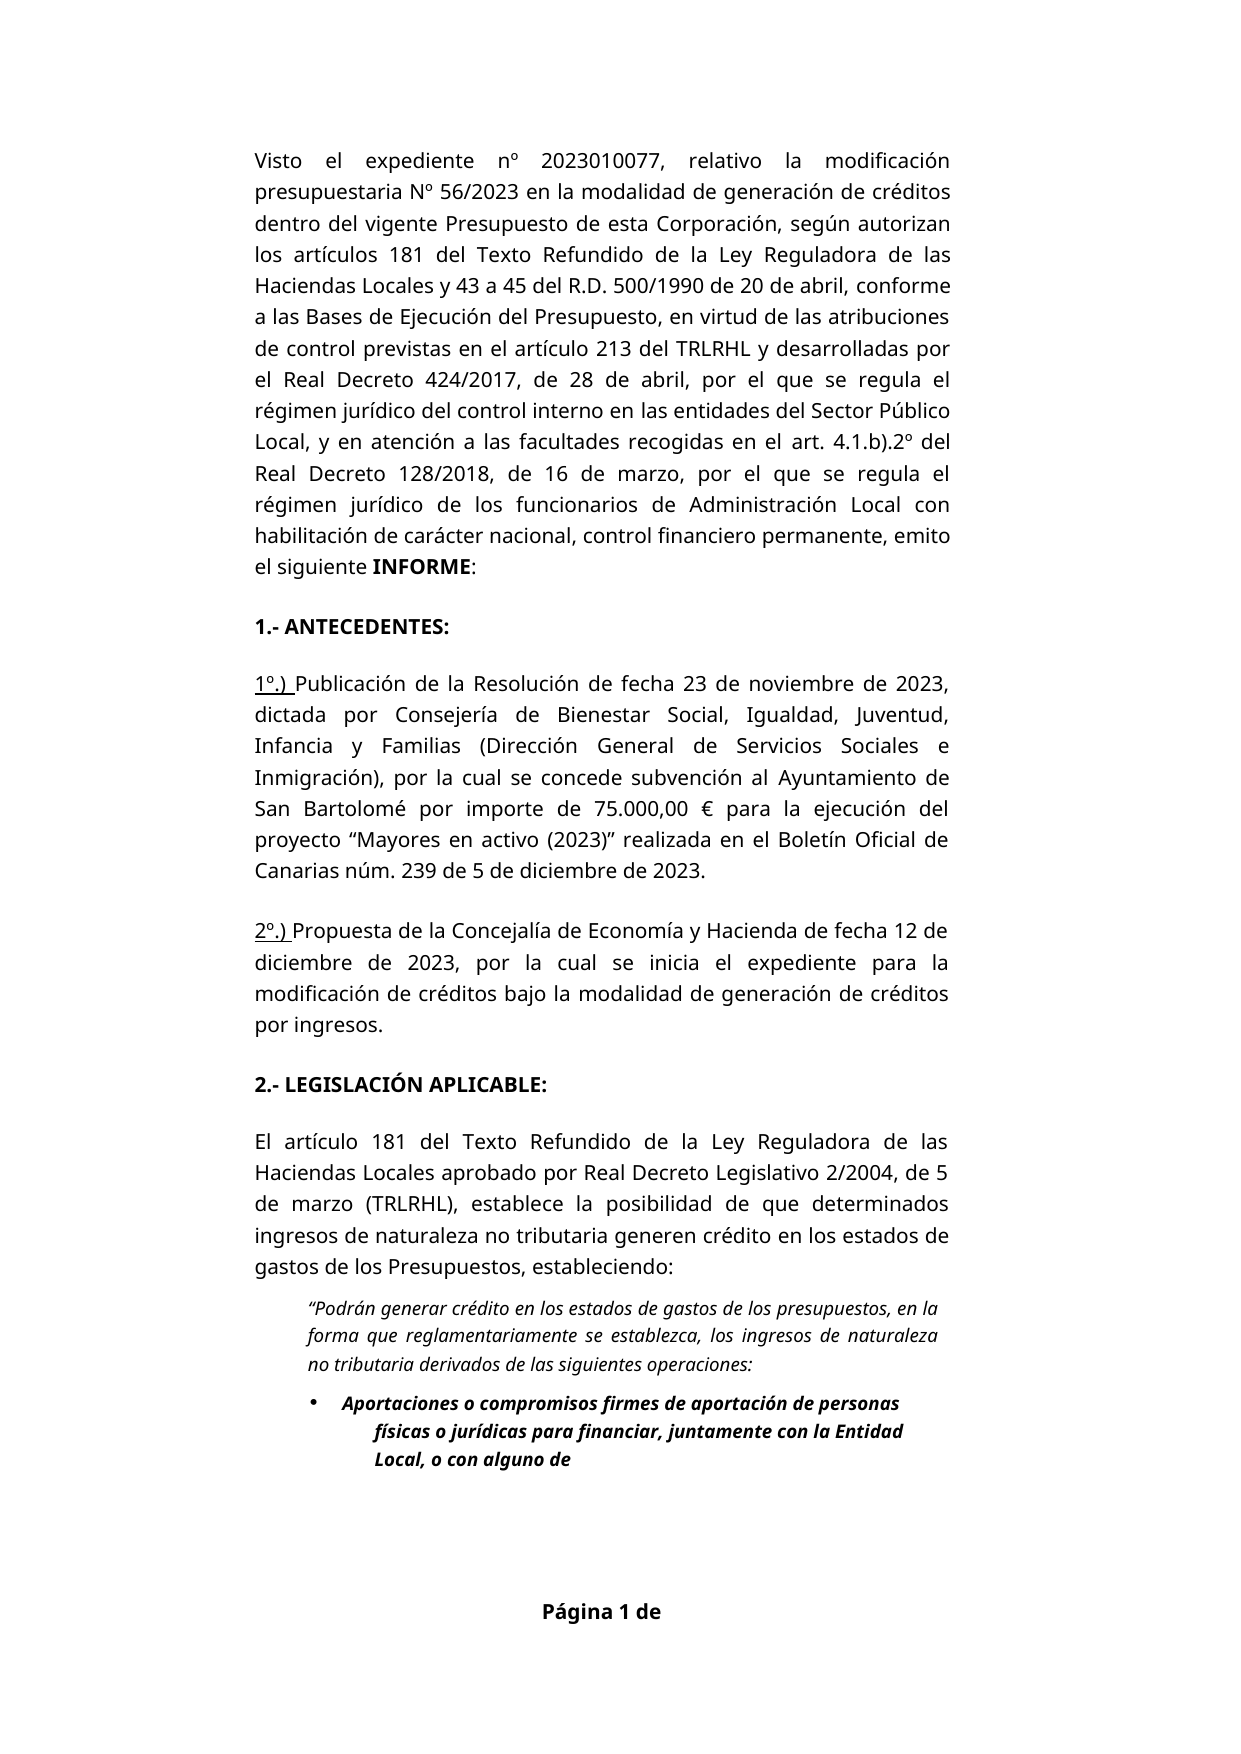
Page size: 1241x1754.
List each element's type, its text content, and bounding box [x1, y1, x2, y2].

text Visto el expediente nº 2023010077, relativo la modificación presupuestaria Nº 56/2023 en la modalidad de generación de créditos dentro del vigente Presupuesto de esta Corporación, según autorizan los artículos 181 del Texto Refundido de la Ley Reguladora de las Haciendas Locales y 43 a 45 del R.D. 500/1990 de 20 de abril, conforme a las Bases de Ejecución del Presupuesto, en virtud de las atribuciones de control previstas en el artículo 213 del TRLRHL y desarrolladas por el Real Decreto 424/2017, de 28 de abril, por el que se regula el régimen jurídico del control interno en las entidades del Sector Público Local, y en atención a las facultades recogidas en el art. 4.1.b).2º del Real Decreto 128/2018, de 16 de marzo, por el que se regula el régimen jurídico de los funcionarios de Administración Local con habilitación de carácter nacional, control financiero permanente, emito el siguiente INFORME: [254, 146, 951, 581]
text 1.- ANTECEDENTES: [254, 612, 1122, 641]
text “Podrán generar crédito en los estados de gastos de los presupuestos, en la forma que reglamentariamente se establezca, los ingresos de naturaleza no tributaria derivados de las siguientes operaciones: [308, 1295, 941, 1376]
text 2.- LEGISLACIÓN APLICABLE: [254, 1070, 1122, 1098]
list Aportaciones o compromisos firmes de aportación de personas físicas o jurídicas para financiar, juntamente con la Entidad Local, o con alguno de [309, 1390, 942, 1472]
text 2º.) Propuesta de la Concejalía de Economía y Hacienda de fecha 12 de diciembre de 2023, por la cual se inicia el expediente para la modificación de créditos bajo la modalidad de generación de créditos por ingresos. [254, 916, 949, 1039]
text El artículo 181 del Texto Refundido de la Ley Reguladora de las Haciendas Locales aprobado por Real Decreto Legislativo 2/2004, de 5 de marzo (TRLRHL), establece la posibilidad de que determinados ingresos de naturaleza no tributaria generen crédito en los estados de gastos de los Presupuestos, estableciendo: [254, 1127, 949, 1280]
text 1º.) Publicación de la Resolución de fecha 23 de noviembre de 2023, dictada por Consejería de Bienestar Social, Igualdad, Juventud, Infancia y Familias (Dirección General de Servicios Sociales e Inmigración), por la cual se concede subvención al Ayuntamiento de San Bartolomé por importe de 75.000,00 € para la ejecución del proyecto “Mayores en activo (2023)” realizada en el Boletín Oficial de Canarias núm. 239 de 5 de diciembre de 2023. [254, 669, 950, 885]
text Página 1 de [536, 1597, 667, 1626]
